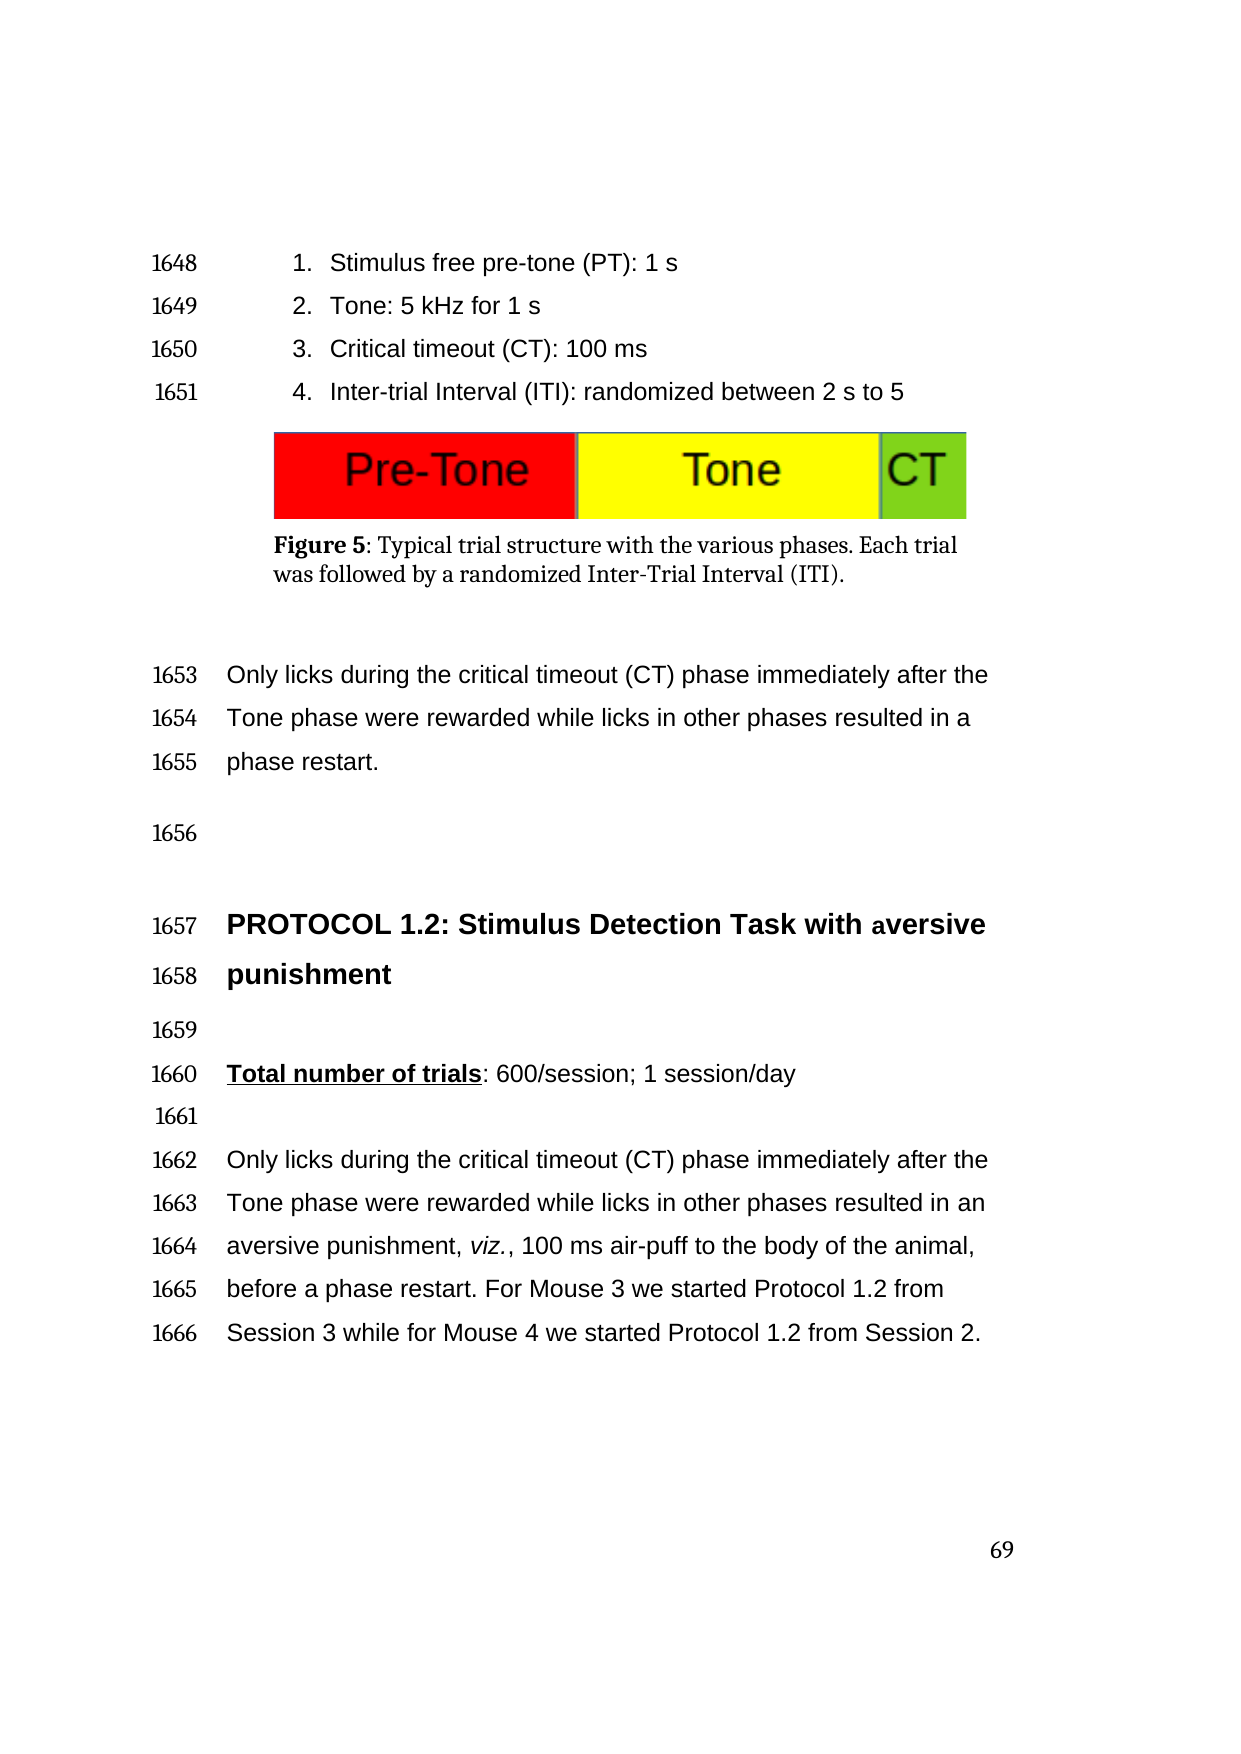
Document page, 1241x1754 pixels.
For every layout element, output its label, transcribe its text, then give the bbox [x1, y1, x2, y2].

list Stimulus free pre-tone (PT): 1 s [292, 248, 1014, 276]
text Only licks during the critical timeout (CT) phase immediately after the Tone phase were rewarded while licks in other phases resulted in a phase restart. [226, 660, 1014, 775]
subtitle PROTOCOL 1.2: Stimulus Detection Task with aversive punishment [226, 907, 1014, 991]
list Critical timeout (CT): 100 ms [292, 334, 1014, 363]
list Tone: 5 kHz for 1 s [292, 291, 1014, 319]
text Only licks during the critical timeout (CT) phase immediately after the Tone phase were rewarded while licks in other phases resulted in an aversive punishment, viz., 100 ms air-puff to the body of the animal, before a phase restart. For Mouse 3 we started Protocol 1.2 from Session 3 while for Mouse 4 we started Protocol 1.2 from Session 2. [226, 1145, 1014, 1346]
list Inter-trial Interval (ITI): randomized between 2 s to 5 [292, 377, 1014, 406]
picture [273, 432, 967, 519]
text Figure 5: Typical trial structure with the various phases. Each trial was followed by a randomized Inter-Trial Interval (ITI). [274, 519, 967, 588]
text Total number of trials: 600/session; 1 session/day [226, 1059, 1014, 1087]
